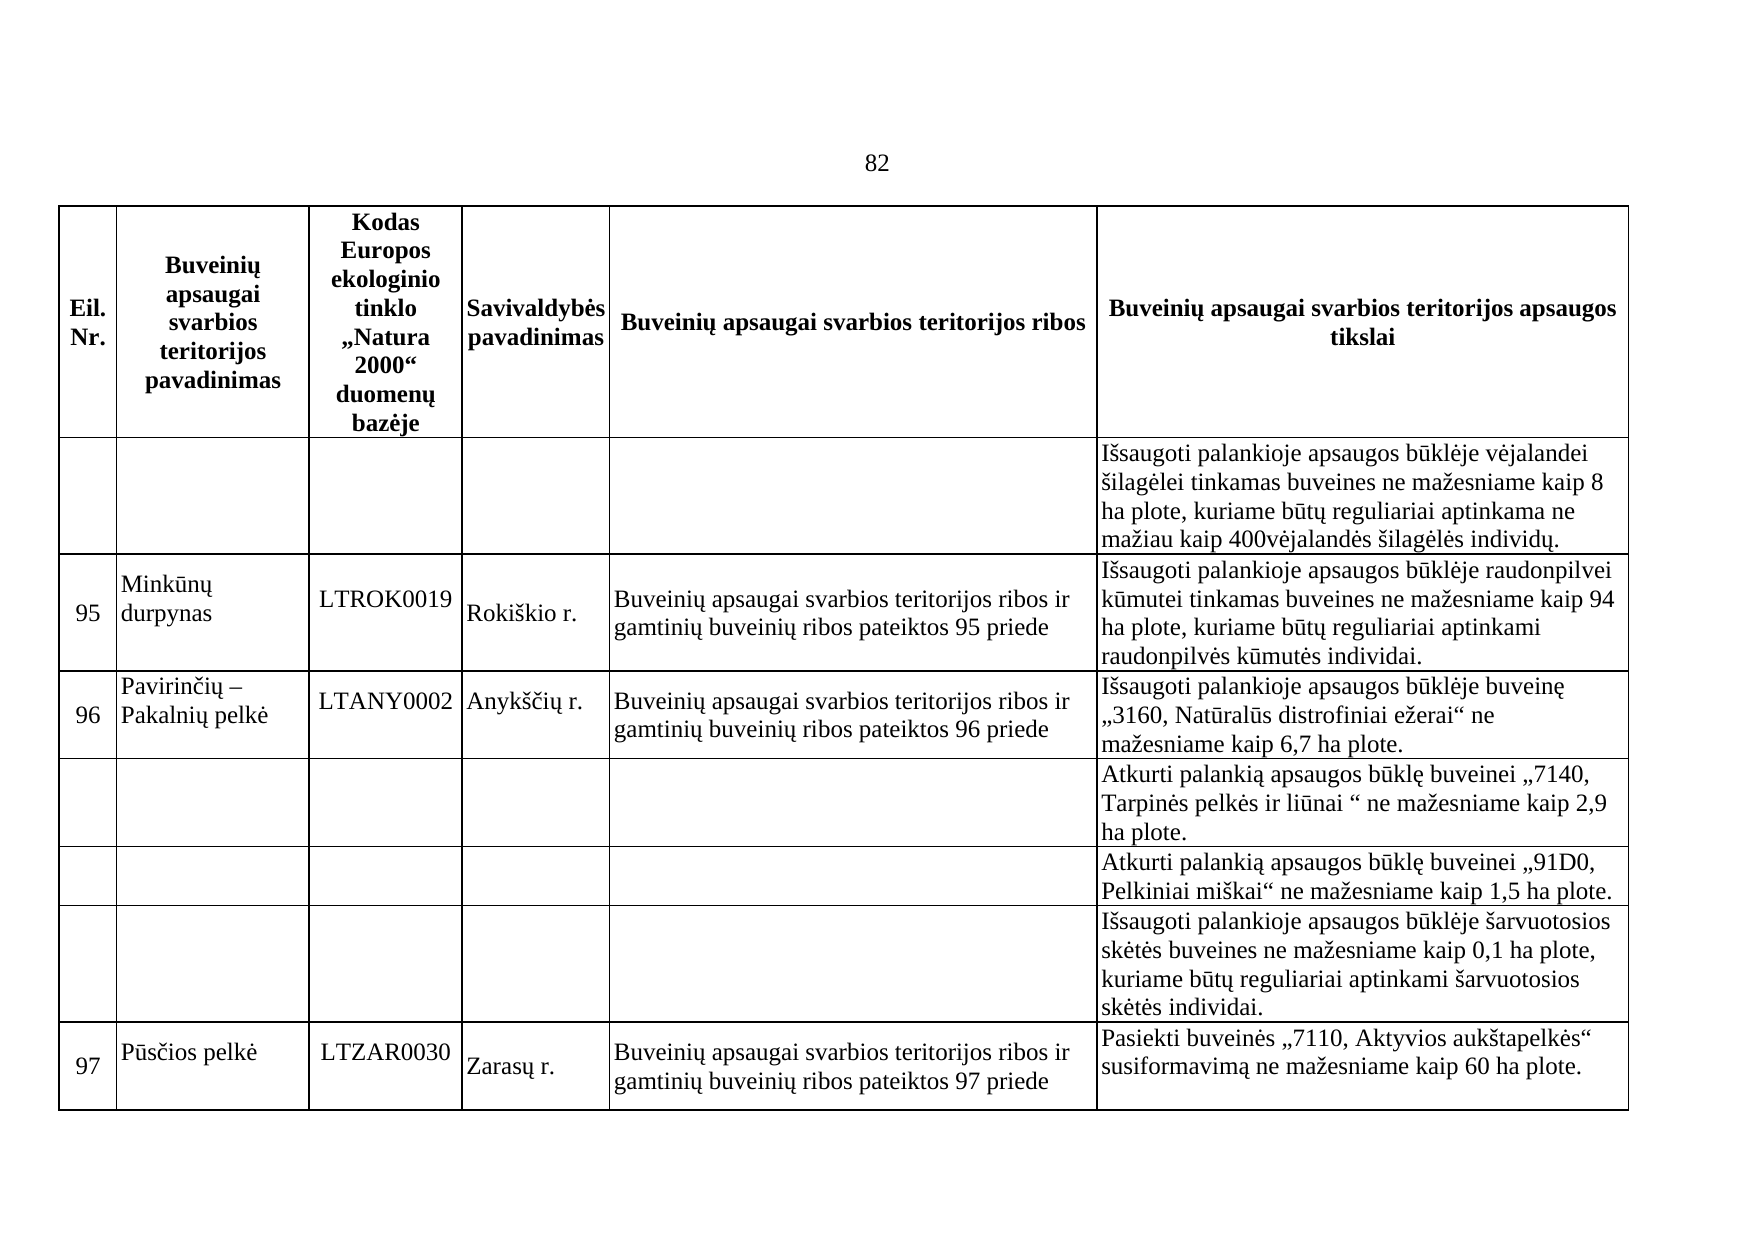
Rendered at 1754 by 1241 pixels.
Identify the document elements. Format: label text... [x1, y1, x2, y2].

table_cell Minkūnų durpynas [117, 555, 308, 670]
table_cell Pūsčios pelkė [117, 1023, 308, 1109]
table_cell [463, 759, 609, 846]
table_cell Zarasų r. [463, 1023, 609, 1109]
table_cell [310, 847, 461, 904]
table_cell [610, 906, 1096, 1021]
table_cell [117, 438, 308, 553]
table_cell [60, 847, 116, 904]
table_cell Pavirinčių ‒ Pakalnių pelkė [117, 672, 308, 758]
table_cell [60, 438, 116, 553]
table_cell 97 [60, 1023, 116, 1109]
table_cell [463, 906, 609, 1021]
table_cell [463, 847, 609, 904]
table_cell Anykščių r. [463, 672, 609, 758]
table_cell Išsaugoti palankioje apsaugos būklėje raudonpilvei kūmutei tinkamas buveines ne mažesniame kaip 94 ha plote, kuriame būtų reguliariai aptinkami raudonpilvės kūmutės individai. [1098, 555, 1628, 670]
table_cell [610, 847, 1096, 904]
table_cell Buveinių apsaugai svarbios teritorijos ribos ir gamtinių buveinių ribos pateiktos 97 priede [610, 1023, 1096, 1109]
table_header Kodas Europos ekologinio tinklo „Natura 2000“ duomenų bazėje [310, 207, 461, 437]
table_cell [310, 759, 461, 846]
table_cell [610, 438, 1096, 553]
table_header Buveinių apsaugai svarbios teritorijos pavadinimas [117, 207, 308, 437]
table_cell LTANY0002 [310, 672, 461, 758]
table_cell [610, 759, 1096, 846]
table_header Eil. Nr. [60, 207, 116, 437]
table_cell Išsaugoti palankioje apsaugos būklėje buveinę „3160, Natūralūs distrofiniai ežerai“ ne mažesniame kaip 6,7 ha plote. [1098, 672, 1628, 758]
table_cell [117, 906, 308, 1021]
table_cell Išsaugoti palankioje apsaugos būklėje šarvuotosios skėtės buveines ne mažesniame kaip 0,1 ha plote, kuriame būtų reguliariai aptinkami šarvuotosios skėtės individai. [1098, 906, 1628, 1021]
table_cell LTROK0019 [310, 555, 461, 670]
table_cell LTZAR0030 [310, 1023, 461, 1109]
table_cell 95 [60, 555, 116, 670]
table_cell Buveinių apsaugai svarbios teritorijos ribos ir gamtinių buveinių ribos pateiktos 95 priede [610, 555, 1096, 670]
table_cell Atkurti palankią apsaugos būklę buveinei „91D0, Pelkiniai miškai“ ne mažesniame kaip 1,5 ha plote. [1098, 847, 1628, 904]
table_cell [60, 759, 116, 846]
table_cell [117, 847, 308, 904]
table_cell 96 [60, 672, 116, 758]
table_cell [117, 759, 308, 846]
table_cell Atkurti palankią apsaugos būklę buveinei „7140, Tarpinės pelkės ir liūnai “ ne mažesniame kaip 2,9 ha plote. [1098, 759, 1628, 846]
table_cell Buveinių apsaugai svarbios teritorijos ribos ir gamtinių buveinių ribos pateiktos 96 priede [610, 672, 1096, 758]
table_cell [60, 906, 116, 1021]
table_header Buveinių apsaugai svarbios teritorijos apsaugos tikslai [1098, 207, 1628, 437]
table_cell Išsaugoti palankioje apsaugos būklėje vėjalandei šilagėlei tinkamas buveines ne mažesniame kaip 8 ha plote, kuriame būtų reguliariai aptinkama ne mažiau kaip 400vėjalandės šilagėlės individų. [1098, 438, 1628, 553]
table_cell [463, 438, 609, 553]
table_cell [310, 438, 461, 553]
table_header Buveinių apsaugai svarbios teritorijos ribos [610, 207, 1096, 437]
table_cell Rokiškio r. [463, 555, 609, 670]
table_cell [310, 906, 461, 1021]
table_cell Pasiekti buveinės „7110, Aktyvios aukštapelkės“ susiformavimą ne mažesniame kaip 60 ha plote. [1098, 1023, 1628, 1109]
table_header Savivaldybės pavadinimas [463, 207, 609, 437]
